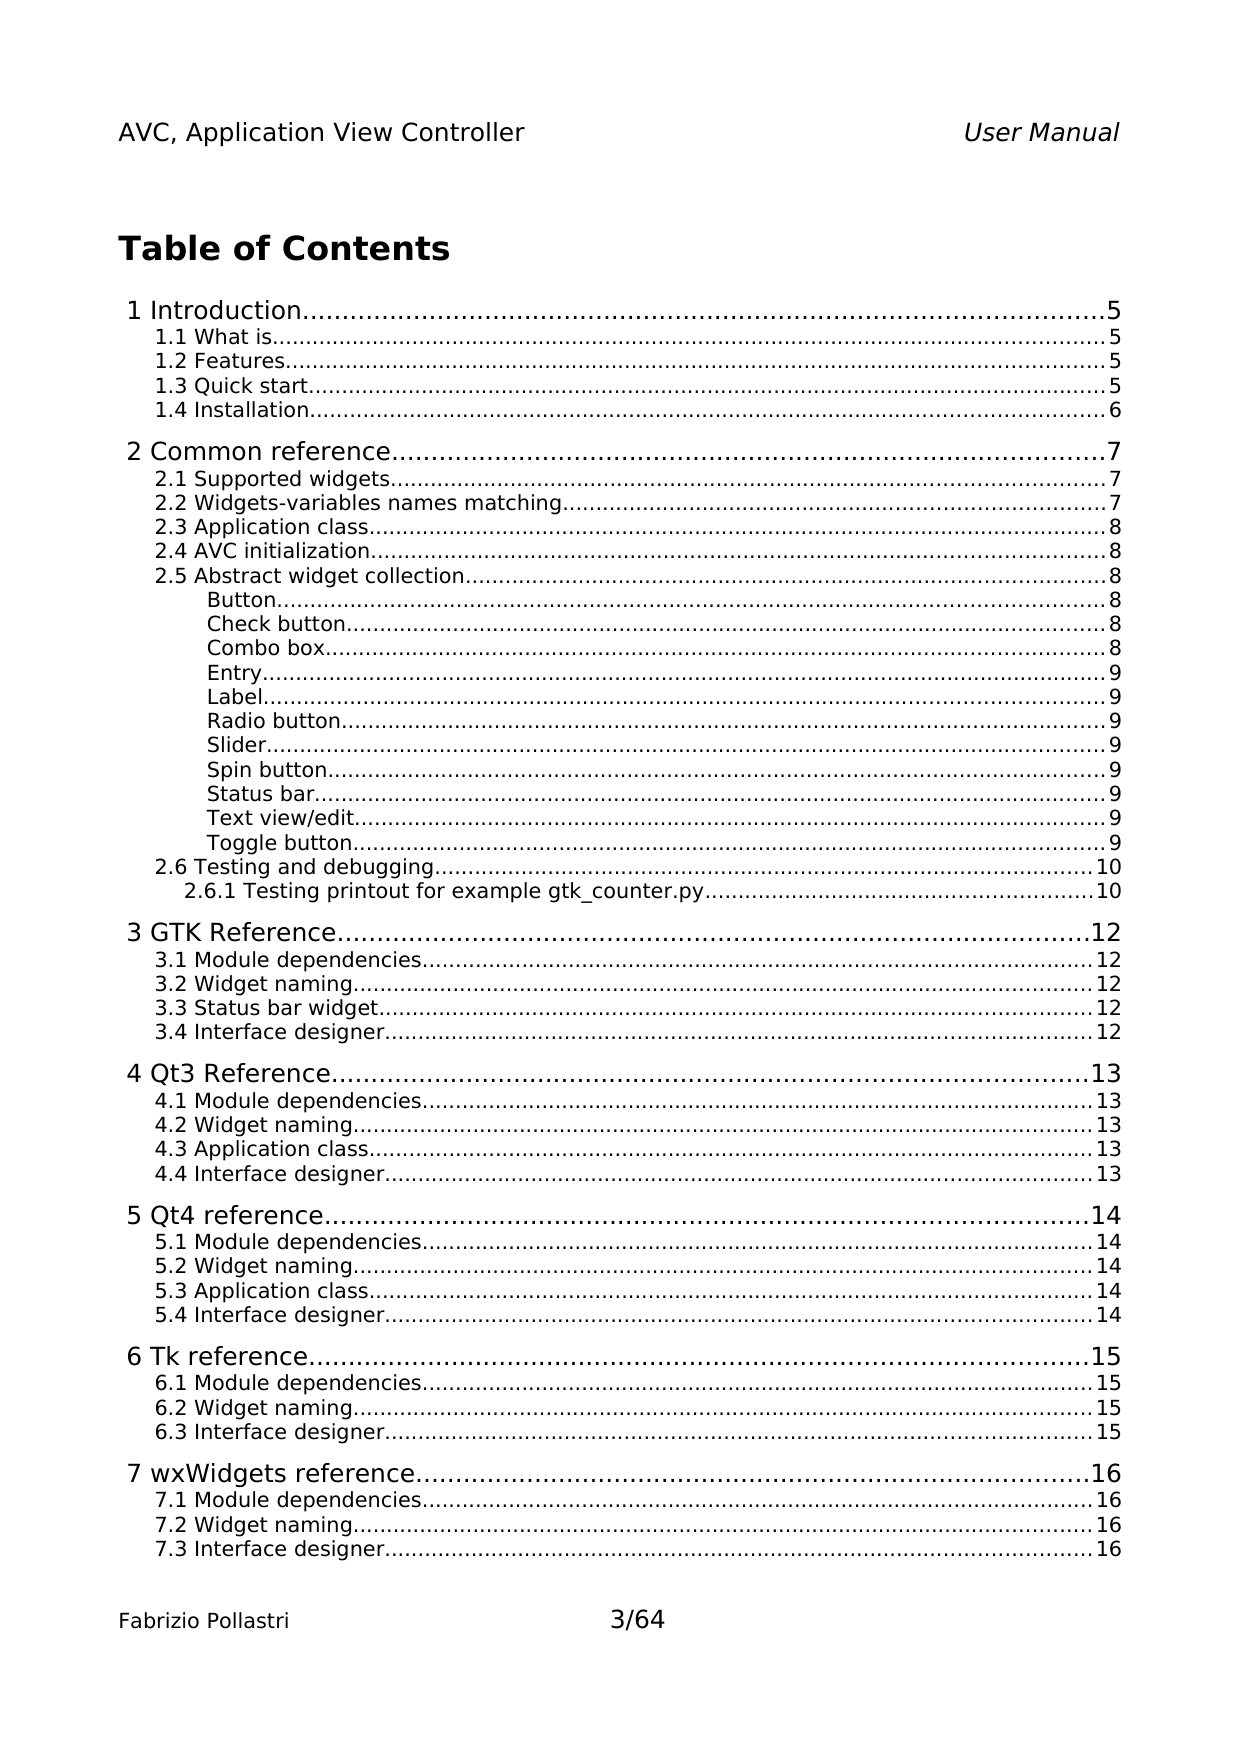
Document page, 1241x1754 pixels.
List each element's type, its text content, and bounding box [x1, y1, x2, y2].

text 2.2 Widgets-variables names matching 7 [148, 491, 1122, 515]
text Slider 9 [207, 733, 1122, 758]
text 5.3 Application class 14 [148, 1279, 1122, 1303]
text 7.2 Widget naming 16 [148, 1513, 1122, 1537]
text 3.4 Interface designer 12 [148, 1020, 1122, 1045]
text 2.5 Abstract widget collection 8 [148, 564, 1122, 588]
text 6.3 Interface designer 15 [148, 1420, 1122, 1444]
text 5 Qt4 reference 14 [118, 1201, 1122, 1230]
text 2 Common reference 7 [118, 437, 1122, 467]
text Spin button 9 [207, 758, 1122, 782]
text 7.3 Interface designer 16 [148, 1537, 1122, 1561]
text 5.2 Widget naming 14 [148, 1254, 1122, 1279]
text 1 Introduction 5 [118, 296, 1122, 325]
text 6.2 Widget naming 15 [148, 1396, 1122, 1420]
text 7.1 Module dependencies 16 [148, 1488, 1122, 1513]
text 5.1 Module dependencies 14 [148, 1230, 1122, 1254]
text 2.1 Supported widgets 7 [148, 467, 1122, 491]
text 6 Tk reference 15 [118, 1342, 1122, 1371]
text Text view/edit 9 [207, 806, 1122, 831]
text 4.4 Interface designer 13 [148, 1162, 1122, 1186]
text 2.3 Application class 8 [148, 515, 1122, 539]
text Combo box 8 [207, 636, 1122, 661]
text Check button 8 [207, 612, 1122, 636]
text Label 9 [207, 685, 1122, 709]
subtitle Table of Contents [118, 230, 1122, 269]
text 5.4 Interface designer 14 [148, 1303, 1122, 1327]
text 1.4 Installation 6 [148, 398, 1122, 422]
text 4.1 Module dependencies 13 [148, 1089, 1122, 1113]
text Button 8 [207, 588, 1122, 612]
text 3.2 Widget naming 12 [148, 972, 1122, 996]
text 6.1 Module dependencies 15 [148, 1371, 1122, 1396]
text 1.2 Features 5 [148, 349, 1122, 374]
text Radio button 9 [207, 709, 1122, 733]
text 3.3 Status bar widget 12 [148, 996, 1122, 1020]
text 2.6.1 Testing printout for example gtk_counter.py 10 [177, 879, 1122, 903]
text 4 Qt3 Reference 13 [118, 1060, 1122, 1089]
text Entry 9 [207, 661, 1122, 685]
text 3.1 Module dependencies 12 [148, 948, 1122, 972]
text 1.1 What is 5 [148, 325, 1122, 349]
text 7 wxWidgets reference 16 [118, 1459, 1122, 1488]
text 2.4 AVC initialization 8 [148, 539, 1122, 564]
text 3 GTK Reference 12 [118, 918, 1122, 948]
text 2.6 Testing and debugging 10 [148, 855, 1122, 879]
text 4.2 Widget naming 13 [148, 1113, 1122, 1137]
text Status bar 9 [207, 782, 1122, 806]
text Toggle button 9 [207, 831, 1122, 855]
text 1.3 Quick start 5 [148, 374, 1122, 398]
text 4.3 Application class 13 [148, 1137, 1122, 1162]
